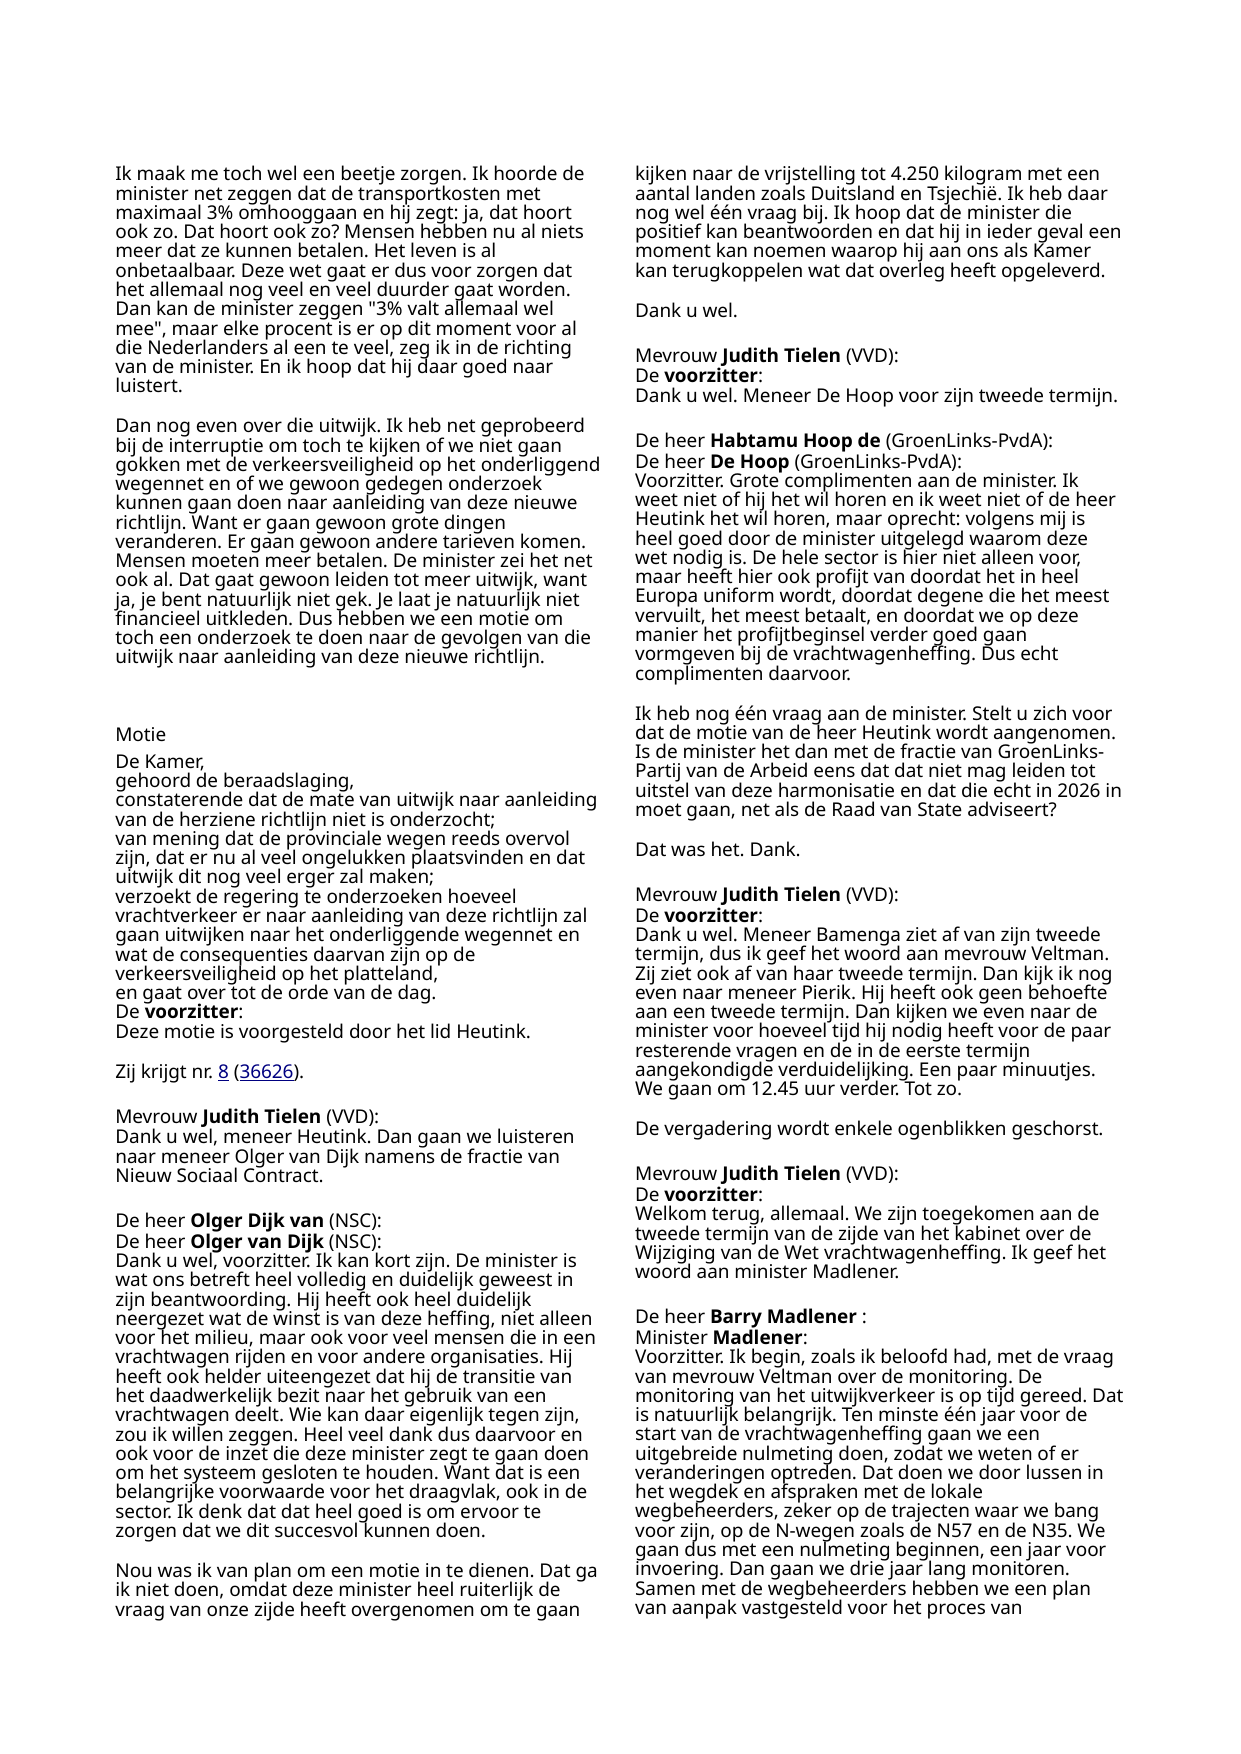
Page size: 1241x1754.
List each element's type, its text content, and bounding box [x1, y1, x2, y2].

text Zij krijgt nr. 8 (36626). [115, 1063, 605, 1082]
text Voorzitter. Ik begin, zoals ik beloofd had, met de vraag van mevrouw Veltman over de monitoring. De monitoring van het uitwijkverkeer is op tijd gereed. Dat is natuurlijk belangrijk. Ten minste één jaar voor de start van de vrachtwagenheffing gaan we een uitgebreide nulmeting doen, zodat we weten of er veranderingen optreden. Dat doen we door lussen in het wegdek en afspraken met de lokale wegbeheerders, zeker op de trajecten waar we bang voor zijn, op de N-wegen zoals de N57 en de N35. We gaan dus met een nulmeting beginnen, een jaar voor invoering. Dan gaan we drie jaar lang monitoren. Samen met de wegbeheerders hebben we een plan van aanpak vastgesteld voor het proces van [635, 1348, 1125, 1618]
text constaterende dat de mate van uitwijk naar aanleiding van de herziene richtlijn niet is onderzocht; [115, 791, 605, 830]
text De heer Habtamu Hoop de (GroenLinks-PvdA): [635, 427, 1125, 453]
text De heer Barry Madlener : [635, 1303, 1125, 1329]
text Dank u wel. Meneer De Hoop voor zijn tweede termijn. [635, 387, 1125, 406]
text en gaat over tot de orde van de dag. [115, 984, 605, 1003]
text Motie [115, 721, 605, 747]
text Dank u wel, meneer Heutink. Dan gaan we luisteren naar meneer Olger van Dijk namens de fractie van Nieuw Sociaal Contract. [115, 1128, 605, 1186]
text Dat was het. Dank. [635, 841, 1125, 860]
text Voorzitter. Grote complimenten aan de minister. Ik weet niet of hij het wil horen en ik weet niet of de heer Heutink het wil horen, maar oprecht: volgens mij is heel goed door de minister uitgelegd waarom deze wet nodig is. De hele sector is hier niet alleen voor, maar heeft hier ook profijt van doordat het in heel Europa uniform wordt, doordat degene die het meest vervuilt, het meest betaalt, en doordat we op deze manier het profijtbeginsel verder goed gaan vormgeven bij de vrachtwagenheffing. Dus echt complimenten daarvoor. [635, 472, 1125, 684]
text Mevrouw Judith Tielen (VVD): [635, 342, 1125, 367]
text Dan nog even over die uitwijk. Ik heb net geprobeerd bij de interruptie om toch te kijken of we niet gaan gokken met de verkeersveiligheid op het onderliggend wegennet en of we gewoon gedegen onderzoek kunnen gaan doen naar aanleiding van deze nieuwe richtlijn. Want er gaan gewoon grote dingen veranderen. Er gaan gewoon andere tarieven komen. Mensen moeten meer betalen. De minister zei het net ook al. Dat gaat gewoon leiden tot meer uitwijk, want ja, je bent natuurlijk niet gek. Je laat je natuurlijk niet financieel uitkleden. Dus hebben we een motie om toch een onderzoek te doen naar de gevolgen van die uitwijk naar aanleiding van deze nieuwe richtlijn. [115, 417, 605, 668]
text De voorzitter: [635, 367, 1125, 387]
text De heer Olger van Dijk (NSC): [115, 1233, 605, 1252]
text Dank u wel. [635, 302, 1125, 321]
text gehoord de beraadslaging, [115, 772, 605, 791]
text De voorzitter: [635, 1186, 1125, 1205]
text Dank u wel. Meneer Bamenga ziet af van zijn tweede termijn, dus ik geef het woord aan mevrouw Veltman. Zij ziet ook af van haar tweede termijn. Dan kijk ik nog even naar meneer Pierik. Hij heeft ook geen behoefte aan een tweede termijn. Dan kijken we even naar de minister voor hoeveel tijd hij nodig heeft voor de paar resterende vragen en de in de eerste termijn aangekondigde verduidelijking. Een paar minuutjes. We gaan om 12.45 uur verder. Tot zo. [635, 926, 1125, 1099]
text Mevrouw Judith Tielen (VVD): [635, 1160, 1125, 1186]
text De heer De Hoop (GroenLinks-PvdA): [635, 453, 1125, 472]
text kijken naar de vrijstelling tot 4.250 kilogram met een aantal landen zoals Duitsland en Tsjechië. Ik heb daar nog wel één vraag bij. Ik hoop dat de minister die positief kan beantwoorden en dat hij in ieder geval een moment kan noemen waarop hij aan ons als Kamer kan terugkoppelen wat dat overleg heeft opgeleverd. [635, 165, 1125, 281]
text De heer Olger Dijk van (NSC): [115, 1207, 605, 1233]
text Mevrouw Judith Tielen (VVD): [115, 1103, 605, 1128]
text Ik maak me toch wel een beetje zorgen. Ik hoorde de minister net zeggen dat de transportkosten met maximaal 3% omhooggaan en hij zegt: ja, dat hoort ook zo. Dat hoort ook zo? Mensen hebben nu al niets meer dat ze kunnen betalen. Het leven is al onbetaalbaar. Deze wet gaat er dus voor zorgen dat het allemaal nog veel en veel duurder gaat worden. Dan kan de minister zeggen "3% valt allemaal wel mee", maar elke procent is er op dit moment voor al die Nederlanders al een te veel, zeg ik in de richting van de minister. En ik hoop dat hij daar goed naar luistert. [115, 165, 605, 397]
text De Kamer, [115, 753, 605, 772]
text van mening dat de provinciale wegen reeds overvol zijn, dat er nu al veel ongelukken plaatsvinden en dat uitwijk dit nog veel erger zal maken; [115, 830, 605, 888]
text De voorzitter: [115, 1003, 605, 1023]
text De voorzitter: [635, 907, 1125, 926]
text Nou was ik van plan om een motie in te dienen. Dat ga ik niet doen, omdat deze minister heel ruiterlijk de vraag van onze zijde heeft overgenomen om te gaan [115, 1562, 605, 1620]
text Welkom terug, allemaal. We zijn toegekomen aan de tweede termijn van de zijde van het kabinet over de Wijziging van de Wet vrachtwagenheffing. Ik geef het woord aan minister Madlener. [635, 1205, 1125, 1282]
text De vergadering wordt enkele ogenblikken geschorst. [635, 1120, 1125, 1139]
text verzoekt de regering te onderzoeken hoeveel vrachtverkeer er naar aanleiding van deze richtlijn zal gaan uitwijken naar het onderliggende wegennet en wat de consequenties daarvan zijn op de verkeersveiligheid op het platteland, [115, 888, 605, 984]
text Mevrouw Judith Tielen (VVD): [635, 881, 1125, 907]
text Ik heb nog één vraag aan de minister. Stelt u zich voor dat de motie van de heer Heutink wordt aangenomen. Is de minister het dan met de fractie van GroenLinks-Partij van de Arbeid eens dat dat niet mag leiden tot uitstel van deze harmonisatie en dat die echt in 2026 in moet gaan, net als de Raad van State adviseert? [635, 704, 1125, 820]
text Deze motie is voorgesteld door het lid Heutink. [115, 1023, 605, 1042]
text Minister Madlener: [635, 1329, 1125, 1348]
text Dank u wel, voorzitter. Ik kan kort zijn. De minister is wat ons betreft heel volledig en duidelijk geweest in zijn beantwoording. Hij heeft ook heel duidelijk neergezet wat de winst is van deze heffing, niet alleen voor het milieu, maar ook voor veel mensen die in een vrachtwagen rijden en voor andere organisaties. Hij heeft ook helder uiteengezet dat hij de transitie van het daadwerkelijk bezit naar het gebruik van een vrachtwagen deelt. Wie kan daar eigenlijk tegen zijn, zou ik willen zeggen. Heel veel dank dus daarvoor en ook voor de inzet die deze minister zegt te gaan doen om het systeem gesloten te houden. Want dat is een belangrijke voorwaarde voor het draagvlak, ook in de sector. Ik denk dat dat heel goed is om ervoor te zorgen dat we dit succesvol kunnen doen. [115, 1252, 605, 1541]
